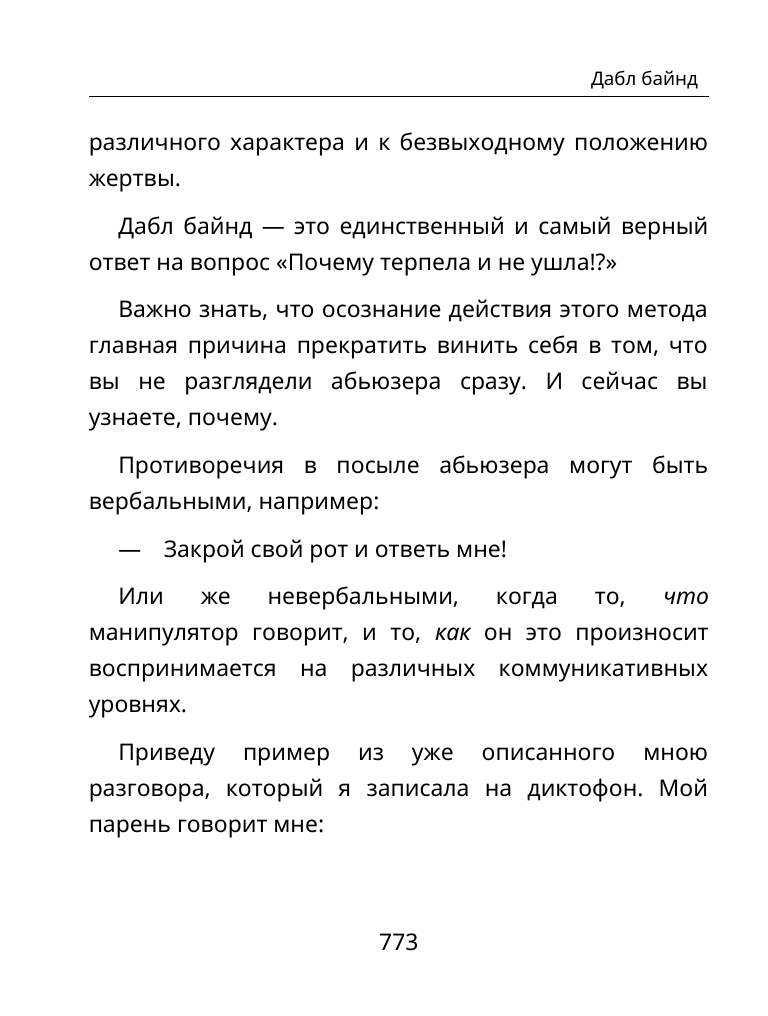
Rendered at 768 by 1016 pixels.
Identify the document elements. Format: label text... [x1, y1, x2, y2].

text различного характера и к безвыходному положению жертвы. [88, 126, 709, 193]
text Дабл байнд — это единственный и самый верный ответ на вопрос «Почему терпела и не ушла!?» [88, 210, 709, 277]
text Приведу пример из уже описанного мною разговора, который я записала на диктофон. Мой парень говорит мне: [88, 736, 709, 839]
list Закрой свой рот и ответь мне! [88, 532, 709, 564]
text Противоречия в посыле абьюзера могут быть вербальными, например: [88, 449, 709, 516]
text Важно знать, что осознание действия этого метода главная причина прекратить винить себя в том, что вы не разглядели абьюзера сразу. И сейчас вы узнаете, почему. [88, 293, 709, 432]
text Или же невербальными, когда то, что манипулятор говорит, и то, как он это произносит воспринимается на различных коммуникативных уровнях. [88, 580, 709, 719]
